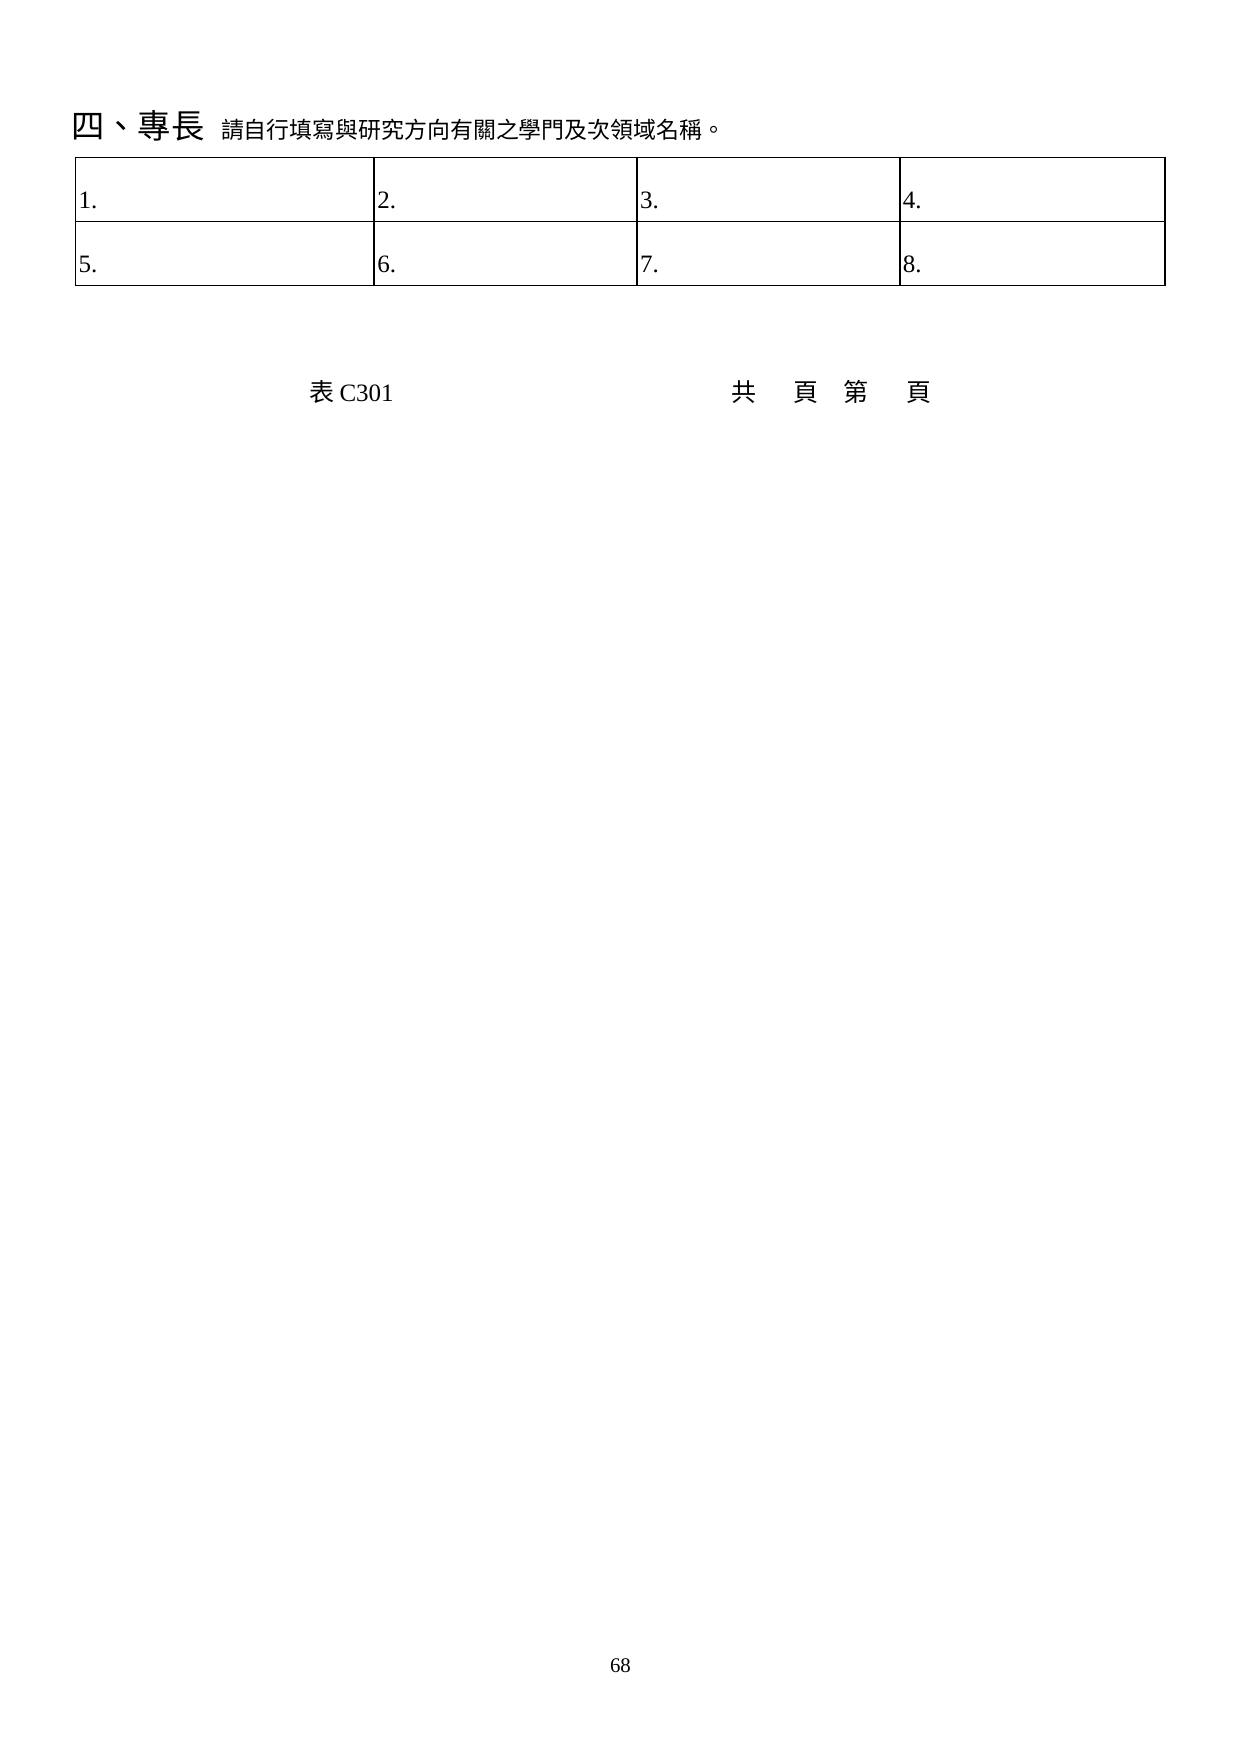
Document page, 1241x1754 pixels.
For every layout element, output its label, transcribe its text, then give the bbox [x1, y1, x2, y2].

table_cell [638, 222, 899, 285]
table_header [638, 158, 899, 221]
table_header [76, 158, 373, 221]
text 表C301 共 頁 第 頁 [71, 349, 1169, 411]
table_header [375, 158, 636, 221]
table_cell [375, 222, 636, 285]
subtitle 四、專長 請自行填寫與研究方向有關之學門及次領域名稱。 [71, 83, 1169, 145]
table_cell [76, 222, 373, 285]
table_cell [901, 222, 1164, 285]
table_header [901, 158, 1164, 221]
